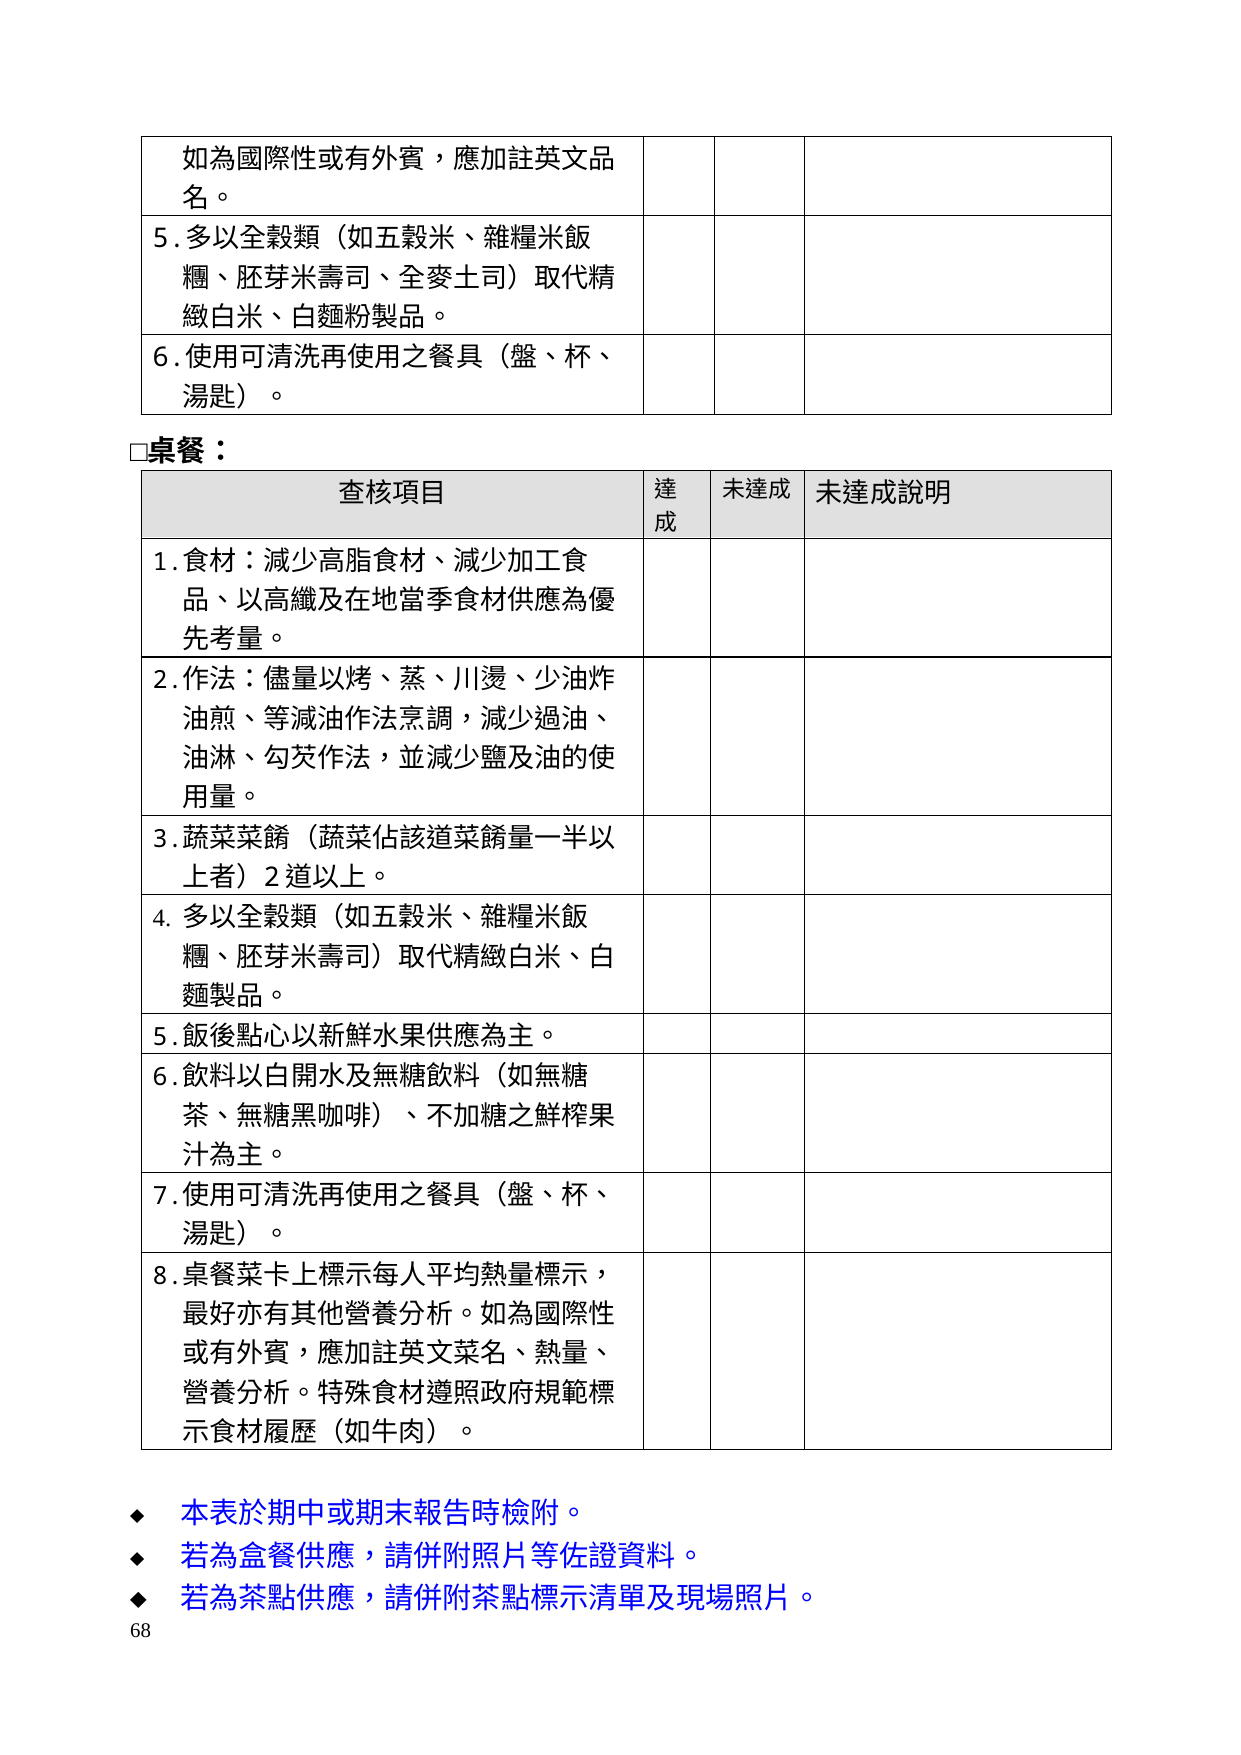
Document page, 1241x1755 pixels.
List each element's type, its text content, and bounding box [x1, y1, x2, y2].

table_cell [644, 1253, 710, 1449]
table_cell [644, 816, 710, 894]
table_cell [805, 895, 1111, 1013]
table_cell [805, 216, 1111, 334]
table_cell 食材：減少高脂食材、減少加工食品、以高纖及在地當季食材供應為優先考量。 [142, 539, 643, 656]
table_cell [711, 1253, 804, 1449]
table_cell [644, 895, 710, 1013]
table_cell [711, 895, 804, 1013]
table_cell [805, 816, 1111, 894]
list 若為盒餐供應，請併附照片等佐證資料。 [130, 1532, 1110, 1574]
table_cell [644, 216, 714, 334]
table_cell [644, 539, 710, 656]
table_cell [805, 335, 1111, 414]
table_cell [644, 1173, 710, 1252]
table_cell 飲料以白開水及無糖飲料（如無糖茶、無糖黑咖啡）、不加糖之鮮榨果汁為主。 [142, 1054, 643, 1172]
table_header 查核項目 [142, 471, 643, 537]
table_header 未達成說明 [805, 471, 1111, 537]
table_cell [715, 216, 804, 334]
table_cell 飯後點心以新鮮水果供應為主。 [142, 1014, 643, 1053]
table_cell [644, 1054, 710, 1172]
table_cell [805, 539, 1111, 656]
table_cell [644, 335, 714, 414]
table_header 未達成 [711, 471, 804, 537]
table_cell 桌餐菜卡上標示每人平均熱量標示，最好亦有其他營養分析。如為國際性或有外賓，應加註英文菜名、熱量、營養分析。特殊食材遵照政府規範標示食材履歷（如牛肉）。 [142, 1253, 643, 1449]
table_cell [644, 658, 710, 814]
list 若為茶點供應，請併附茶點標示清單及現場照片。 [130, 1574, 1110, 1617]
table_cell [805, 1253, 1111, 1449]
table_cell 蔬菜菜餚（蔬菜佔該道菜餚量一半以上者）2道以上。 [142, 816, 643, 894]
table_cell [805, 658, 1111, 814]
table_cell [711, 816, 804, 894]
table_cell 使用可清洗再使用之餐具（盤、杯、湯匙）。 [142, 335, 643, 414]
table_cell [711, 1173, 804, 1252]
table_header 達成 [644, 471, 710, 537]
table_cell 如為國際性或有外賓，應加註英文品名。 [142, 137, 643, 215]
table_cell [715, 335, 804, 414]
table_cell [644, 137, 714, 215]
table_cell [805, 1014, 1111, 1053]
table_cell 使用可清洗再使用之餐具（盤、杯、湯匙）。 [142, 1173, 643, 1252]
table_cell [805, 1173, 1111, 1252]
table_cell [715, 137, 804, 215]
table_cell [644, 1014, 710, 1053]
table_cell [805, 1054, 1111, 1172]
list 本表於期中或期末報告時檢附。 [130, 1490, 1110, 1532]
table_cell [711, 539, 804, 656]
table_cell 作法：儘量以烤、蒸、川燙、少油炸油煎、等減油作法烹調，減少過油、油淋、勾芡作法，並減少鹽及油的使用量。 [142, 658, 643, 814]
table_cell [711, 658, 804, 814]
table_cell 多以全穀類（如五穀米、雜糧米飯糰、胚芽米壽司）取代精緻白米、白麵製品。 [142, 895, 643, 1013]
table_cell [711, 1054, 804, 1172]
text □桌餐： [130, 428, 1110, 470]
table_cell [711, 1014, 804, 1053]
table_cell [805, 137, 1111, 215]
table_cell 多以全穀類（如五穀米、雜糧米飯糰、胚芽米壽司、全麥土司）取代精緻白米、白麵粉製品。 [142, 216, 643, 334]
